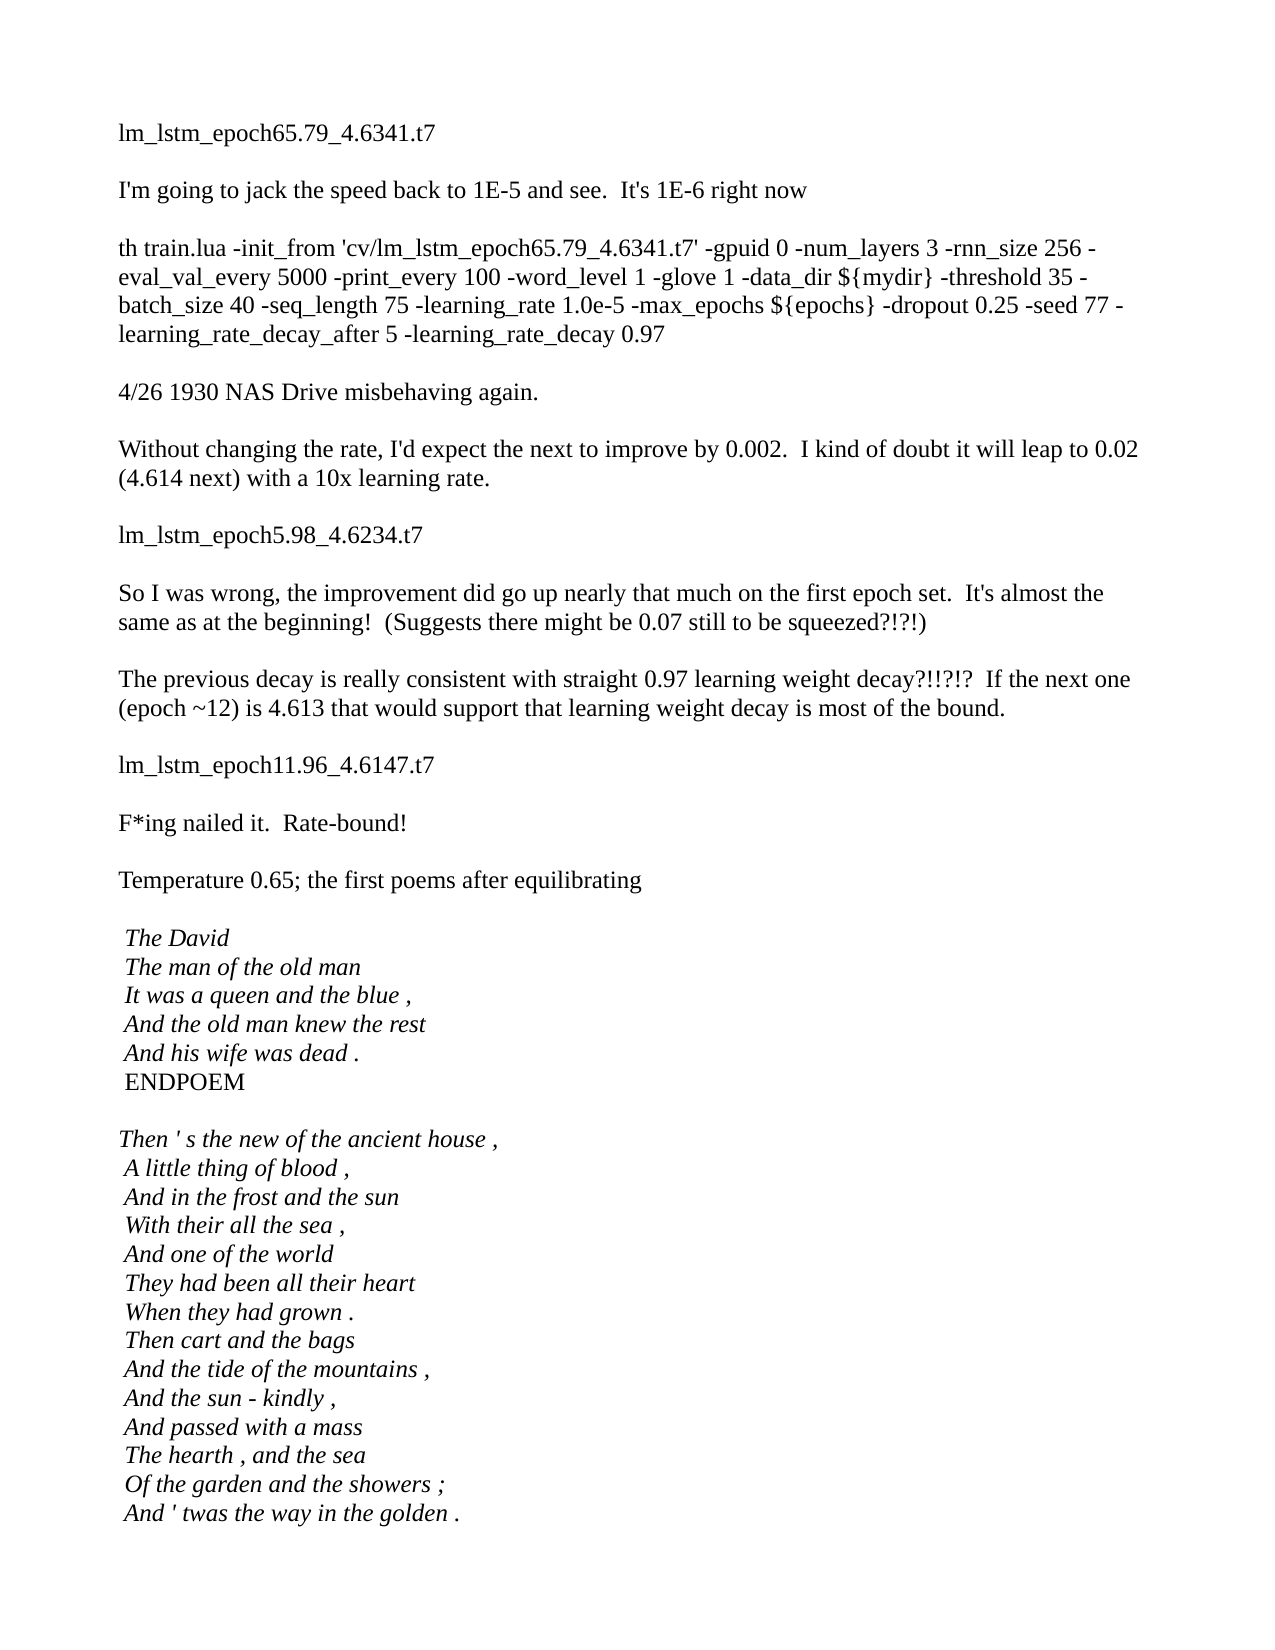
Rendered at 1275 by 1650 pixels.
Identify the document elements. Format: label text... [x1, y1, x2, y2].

text They had been all their heart [118, 1268, 1157, 1297]
text And the old man knew the rest [118, 1009, 1157, 1038]
text The man of the old man [118, 952, 1157, 981]
text Temperature 0.65; the first poems after equilibrating [118, 866, 1157, 894]
text When they had grown . [118, 1297, 1157, 1326]
text And the tide of the mountains , [118, 1354, 1157, 1383]
text Then ' s the new of the ancient house , [118, 1124, 1157, 1153]
text ENDPOEM [118, 1067, 1157, 1096]
text Without changing the rate, I'd expect the next to improve by 0.002. I kind of doubt it will leap to 0.02 (4.614 next) with a 10x learning rate. [118, 434, 1157, 492]
text And passed with a mass [118, 1412, 1157, 1441]
text lm_lstm_epoch11.96_4.6147.t7 [118, 751, 1157, 779]
text Then cart and the bags [118, 1326, 1157, 1354]
text Of the garden and the showers ; [118, 1469, 1157, 1498]
text And one of the world [118, 1239, 1157, 1268]
text And in the frost and the sun [118, 1182, 1157, 1211]
text lm_lstm_epoch5.98_4.6234.t7 [118, 521, 1157, 549]
text 4/26 1930 NAS Drive misbehaving again. [118, 377, 1157, 406]
text th train.lua -init_from 'cv/lm_lstm_epoch65.79_4.6341.t7' -gpuid 0 -num_layers 3 -rnn_size 256 -eval_val_every 5000 -print_every 100 -word_level 1 -glove 1 -data_dir ${mydir} -threshold 35 -batch_size 40 -seq_length 75 -learning_rate 1.0e-5 -max_epochs ${epochs} -dropout 0.25 -seed 77 -learning_rate_decay_after 5 -learning_rate_decay 0.97 [118, 233, 1157, 348]
text I'm going to jack the speed back to 1E-5 and see. It's 1E-6 right now [118, 176, 1157, 204]
text lm_lstm_epoch65.79_4.6341.t7 [118, 118, 1157, 147]
text It was a queen and the blue , [118, 981, 1157, 1009]
text The previous decay is really consistent with straight 0.97 learning weight decay?!!?!? If the next one (epoch ~12) is 4.613 that would support that learning weight decay is most of the bound. [118, 664, 1157, 722]
text And the sun - kindly , [118, 1383, 1157, 1412]
text And his wife was dead . [118, 1038, 1157, 1067]
text A little thing of blood , [118, 1153, 1157, 1182]
text With their all the sea , [118, 1211, 1157, 1239]
text So I was wrong, the improvement did go up nearly that much on the first epoch set. It's almost the same as at the beginning! (Suggests there might be 0.07 still to be squeezed?!?!) [118, 578, 1157, 636]
text The hearth , and the sea [118, 1441, 1157, 1469]
text The David [118, 923, 1157, 952]
text And ' twas the way in the golden . [118, 1498, 1157, 1527]
text F*ing nailed it. Rate-bound! [118, 808, 1157, 837]
